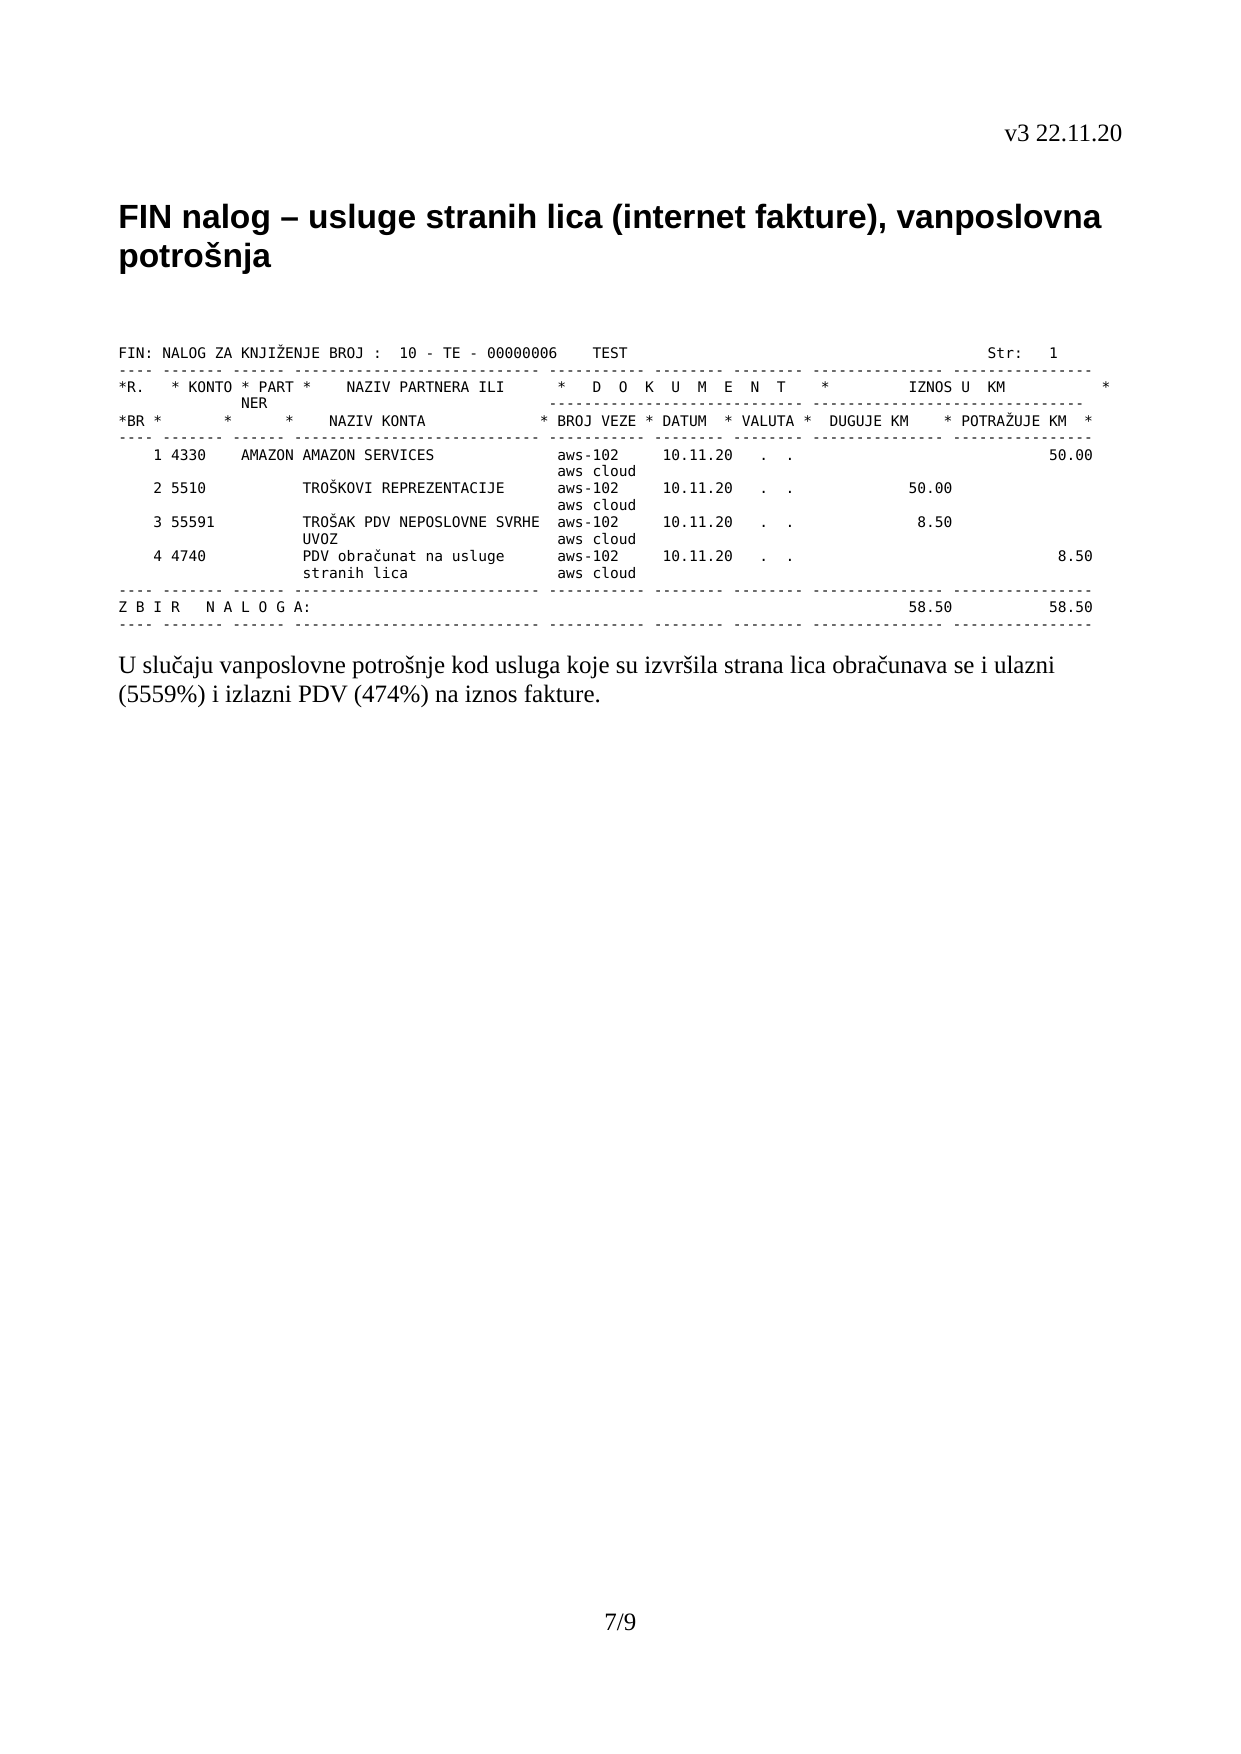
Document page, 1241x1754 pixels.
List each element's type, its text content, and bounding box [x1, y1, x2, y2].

text FIN: NALOG ZA KNJIŽENJE BROJ : 10 - TE - 00000006 TEST Str: 1 [118, 344, 1122, 361]
text *BR * * * NAZIV KONTA * BROJ VEZE * DATUM * VALUTA * DUGUJE KM * POTRAŽUJE KM * [118, 412, 1122, 429]
text stranih lica aws cloud [118, 565, 1122, 582]
text 2 5510 TROŠKOVI REPREZENTACIJE aws-102 10.11.20 . . 50.00 [118, 480, 1122, 497]
text aws cloud [118, 497, 1122, 514]
text U slučaju vanposlovne potrošnje kod usluga koje su izvršila strana lica obračunava se i ulazni (5559%) i izlazni PDV (474%) na iznos fakture. [118, 650, 1122, 708]
text ---- ------- ------ ---------------------------- ----------- -------- -------- --------------- ---------------- [118, 361, 1122, 378]
text 1 4330 AMAZON AMAZON SERVICES aws-102 10.11.20 . . 50.00 [118, 446, 1122, 463]
text UVOZ aws cloud [118, 531, 1122, 548]
text NER ----------------------------- ------------------------------- [118, 395, 1122, 412]
text ---- ------- ------ ---------------------------- ----------- -------- -------- --------------- ---------------- [118, 616, 1122, 633]
text ---- ------- ------ ---------------------------- ----------- -------- -------- --------------- ---------------- [118, 582, 1122, 599]
subtitle FIN nalog – usluge stranih lica (internet fakture), vanposlovna potrošnja [118, 197, 1122, 274]
text 3 55591 TROŠAK PDV NEPOSLOVNE SVRHE aws-102 10.11.20 . . 8.50 [118, 514, 1122, 531]
text 4 4740 PDV obračunat na usluge aws-102 10.11.20 . . 8.50 [118, 548, 1122, 565]
text *R. * KONTO * PART * NAZIV PARTNERA ILI * D O K U M E N T * IZNOS U KM * [118, 378, 1122, 395]
text Z B I R N A L O G A: 58.50 58.50 [118, 599, 1122, 616]
text ---- ------- ------ ---------------------------- ----------- -------- -------- --------------- ---------------- [118, 429, 1122, 446]
text aws cloud [118, 463, 1122, 480]
